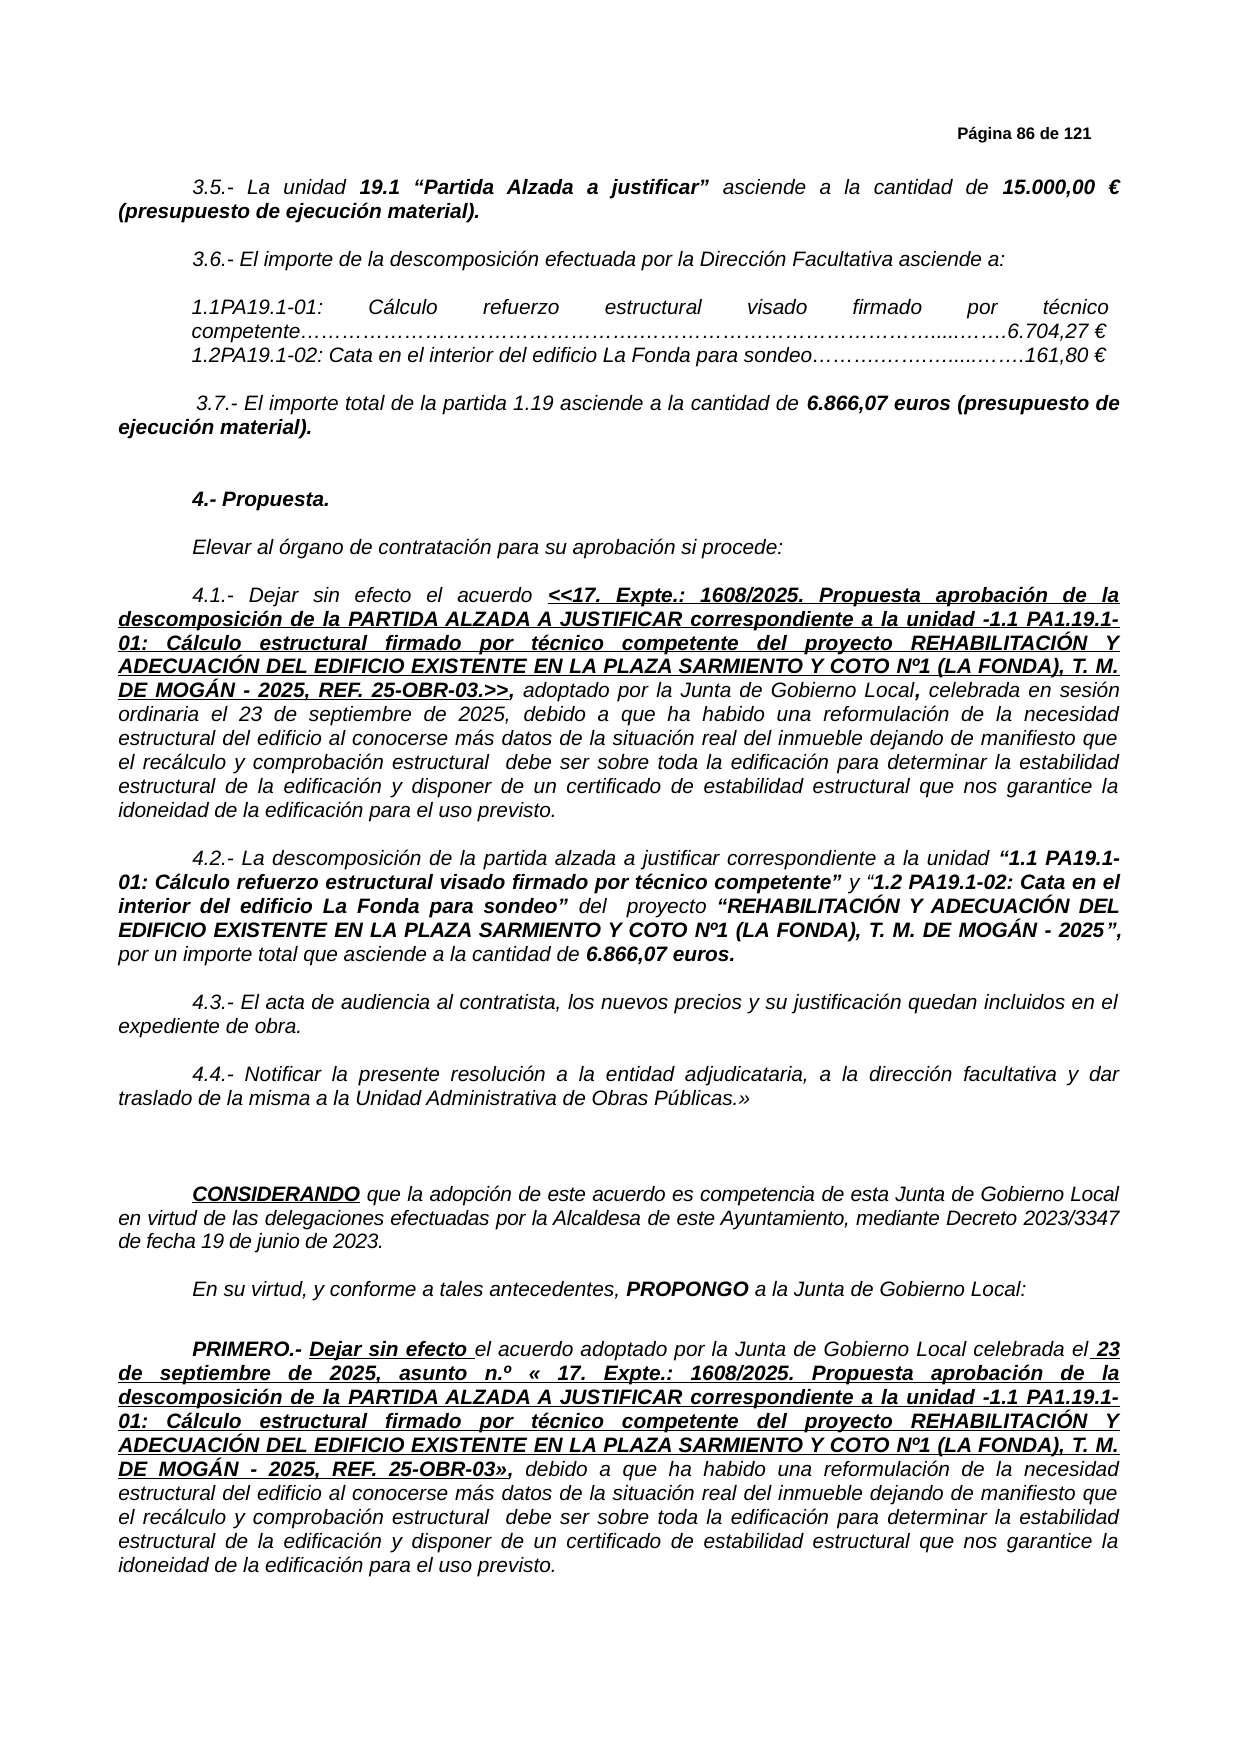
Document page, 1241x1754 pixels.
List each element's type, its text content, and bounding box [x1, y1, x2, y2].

text PRIMERO.- Dejar sin efecto el acuerdo adoptado por la Junta de Gobierno Local celebrada el 23 de septiembre de 2025, asunto n.º « 17. Expte.: 1608/2025. Propuesta aprobación de la descomposición de la PARTIDA ALZADA A JUSTIFICAR correspondiente a la unidad -1.1 PA1.19.1-01: Cálculo estructural firmado por técnico competente del proyecto REHABILITACIÓN Y ADECUACIÓN DEL EDIFICIO EXISTENTE EN LA PLAZA SARMIENTO Y COTO Nº1 (LA FONDA), T. M. DE MOGÁN - 2025, REF. 25-OBR-03», debido a que ha habido una reformulación de la necesidad estructural del edificio al conocerse más datos de la situación real del inmueble dejando de manifiesto que el recálculo y comprobación estructural debe ser sobre toda la edificación para determinar la estabilidad estructural de la edificación y disponer de un certificado de estabilidad estructural que nos garantice la idoneidad de la edificación para el uso previsto. [118, 1337, 1122, 1577]
text 1.2PA19.1-02: Cata en el interior del edificio La Fonda para sondeo……….…….….....…….161,80 € [191, 343, 1111, 367]
text 4.1.- Dejar sin efecto el acuerdo <<17. Expte.: 1608/2025. Propuesta aprobación de la descomposición de la PARTIDA ALZADA A JUSTIFICAR correspondiente a la unidad -1.1 PA1.19.1-01: Cálculo estructural firmado por técnico competente del proyecto REHABILITACIÓN Y ADECUACIÓN DEL EDIFICIO EXISTENTE EN LA PLAZA SARMIENTO Y COTO Nº1 (LA FONDA), T. M. DE MOGÁN - 2025, REF. 25-OBR-03.>>, adoptado por la Junta de Gobierno Local, celebrada en sesión ordinaria el 23 de septiembre de 2025, debido a que ha habido una reformulación de la necesidad estructural del edificio al conocerse más datos de la situación real del inmueble dejando de manifiesto que el recálculo y comprobación estructural debe ser sobre toda la edificación para determinar la estabilidad estructural de la edificación y disponer de un certificado de estabilidad estructural que nos garantice la idoneidad de la edificación para el uso previsto. [118, 582, 1122, 822]
text 4.- Propuesta. [118, 487, 1122, 511]
text 1.1PA19.1-01: Cálculo refuerzo estructural visado firmado por técnico competente………………………………………….…………………………………….....…….6.704,27 € [191, 295, 1111, 343]
text 4.4.- Notificar la presente resolución a la entidad adjudicataria, a la dirección facultativa y dar traslado de la misma a la Unidad Administrativa de Obras Públicas.» [118, 1062, 1122, 1109]
text 4.3.- El acta de audiencia al contratista, los nuevos precios y su justificación quedan incluidos en el expediente de obra. [118, 990, 1122, 1038]
text 3.5.- La unidad 19.1 “Partida Alzada a justificar” asciende a la cantidad de 15.000,00 € (presupuesto de ejecución material). [118, 175, 1122, 223]
text En su virtud, y conforme a tales antecedentes, PROPONGO a la Junta de Gobierno Local: [118, 1277, 1122, 1301]
text Elevar al órgano de contratación para su aprobación si procede: [118, 534, 1122, 558]
text 3.6.- El importe de la descomposición efectuada por la Dirección Facultativa asciende a: [118, 247, 1122, 271]
text CONSIDERANDO que la adopción de este acuerdo es competencia de esta Junta de Gobierno Local en virtud de las delegaciones efectuadas por la Alcaldesa de este Ayuntamiento, mediante Decreto 2023/3347 de fecha 19 de junio de 2023. [118, 1181, 1122, 1253]
text 3.7.- El importe total de la partida 1.19 asciende a la cantidad de 6.866,07 euros (presupuesto de ejecución material). [118, 391, 1122, 439]
text 4.2.- La descomposición de la partida alzada a justificar correspondiente a la unidad “1.1 PA19.1-01: Cálculo refuerzo estructural visado firmado por técnico competente” y “1.2 PA19.1-02: Cata en el interior del edificio La Fonda para sondeo” del proyecto “REHABILITACIÓN Y ADECUACIÓN DEL EDIFICIO EXISTENTE EN LA PLAZA SARMIENTO Y COTO Nº1 (LA FONDA), T. M. DE MOGÁN - 2025”, por un importe total que asciende a la cantidad de 6.866,07 euros. [118, 846, 1122, 966]
